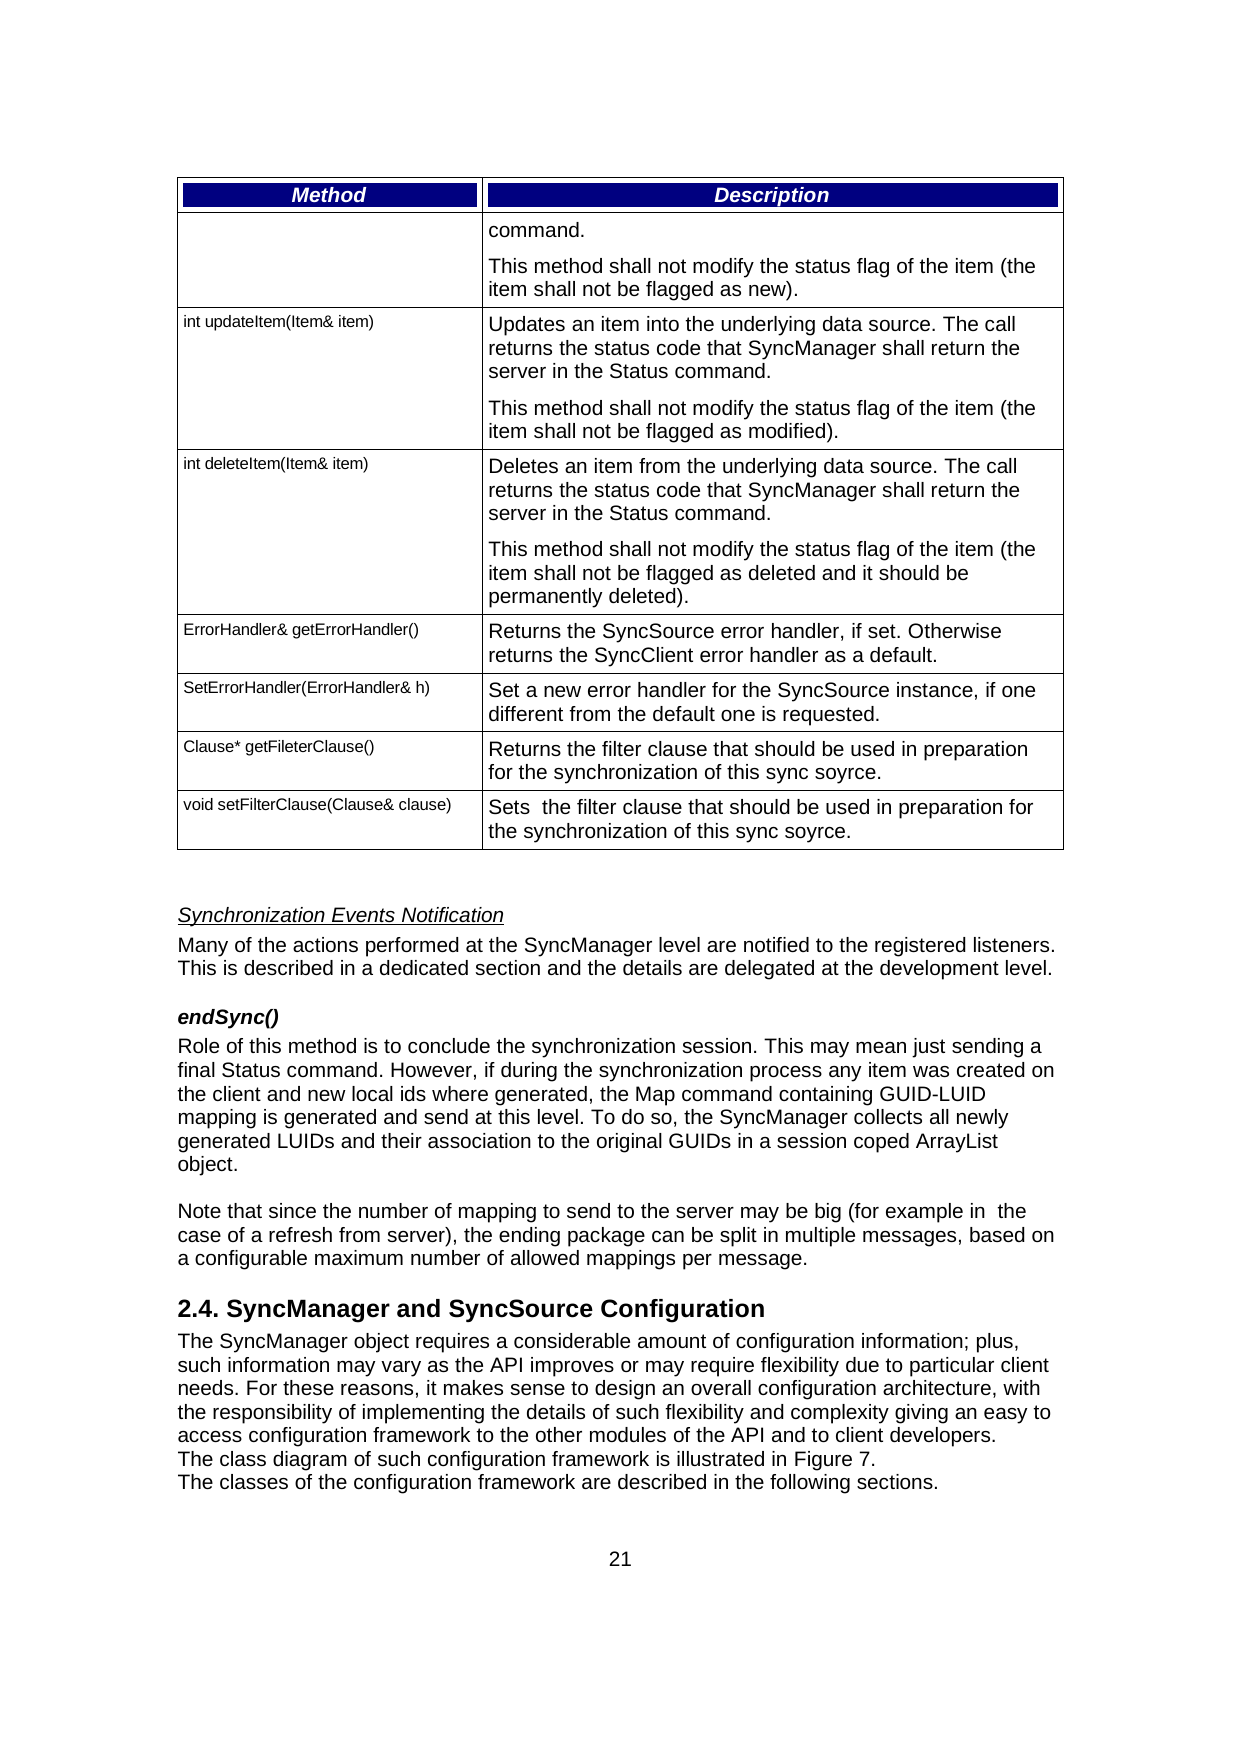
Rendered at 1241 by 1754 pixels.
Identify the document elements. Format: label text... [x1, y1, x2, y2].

table_cell Set a new error handler for the SyncSource instance, if one different from the default one is requested. [483, 674, 1063, 731]
subtitle SyncManager and SyncSource Configuration [177, 1295, 1063, 1323]
text The SyncManager object requires a considerable amount of configuration information; plus, such information may vary as the API improves or may require flexibility due to particular client needs. For these reasons, it makes sense to design an overall configuration architecture, with the responsibility of implementing the details of such flexibility and complexity giving an easy to access configuration framework to the other modules of the API and to client developers. [177, 1329, 1063, 1447]
table_cell Deletes an item from the underlying data source. The call returns the status code that SyncManager shall return the server in the Status command. This method shall not modify the status flag of the item (the item shall not be flagged as deleted and it should be permanently deleted). [483, 450, 1063, 614]
table_cell Sets the filter clause that should be used in preparation for the synchronization of this sync soyrce. [483, 791, 1063, 849]
table_cell ErrorHandler& getErrorHandler() [178, 615, 482, 673]
table_cell Updates an item into the underlying data source. The call returns the status code that SyncManager shall return the server in the Status command. This method shall not modify the status flag of the item (the item shall not be flagged as modified). [483, 308, 1063, 449]
table_cell Clause* getFileterClause() [178, 732, 482, 790]
table_cell command. This method shall not modify the status flag of the item (the item shall not be flagged as new). [483, 213, 1063, 307]
text Note that since the number of mapping to send to the server may be big (for example in the case of a refresh from server), the ending package can be split in multiple messages, based on a configurable maximum number of allowed mappings per message. [177, 1200, 1063, 1270]
text Many of the actions performed at the SyncManager level are notified to the registered listeners. This is described in a dedicated section and the details are delegated at the development level. [177, 933, 1063, 980]
table_header Description [483, 178, 1063, 212]
table_cell [178, 213, 482, 307]
table_cell int updateItem(Item& item) [178, 308, 482, 449]
table_cell int deleteItem(Item& item) [178, 450, 482, 614]
table_cell Returns the filter clause that should be used in preparation for the synchronization of this sync soyrce. [483, 732, 1063, 790]
table_cell SetErrorHandler(ErrorHandler& h) [178, 674, 482, 731]
table_cell Returns the SyncSource error handler, if set. Otherwise returns the SyncClient error handler as a default. [483, 615, 1063, 673]
subtitle Synchronization Events Notification [177, 903, 1063, 927]
text The classes of the configuration framework are described in the following sections. [177, 1471, 1063, 1494]
text The class diagram of such configuration framework is illustrated in Figure 7. [177, 1447, 1063, 1471]
table_header Method [178, 178, 482, 212]
subtitle endSync() [177, 1005, 1063, 1029]
table_cell void setFilterClause(Clause& clause) [178, 791, 482, 849]
text Role of this method is to conclude the synchronization session. This may mean just sending a final Status command. However, if during the synchronization process any item was created on the client and new local ids where generated, the Map command containing GUID-LUID mapping is generated and send at this level. To do so, the SyncManager collects all newly generated LUIDs and their association to the original GUIDs in a session coped ArrayList object. [177, 1035, 1063, 1176]
